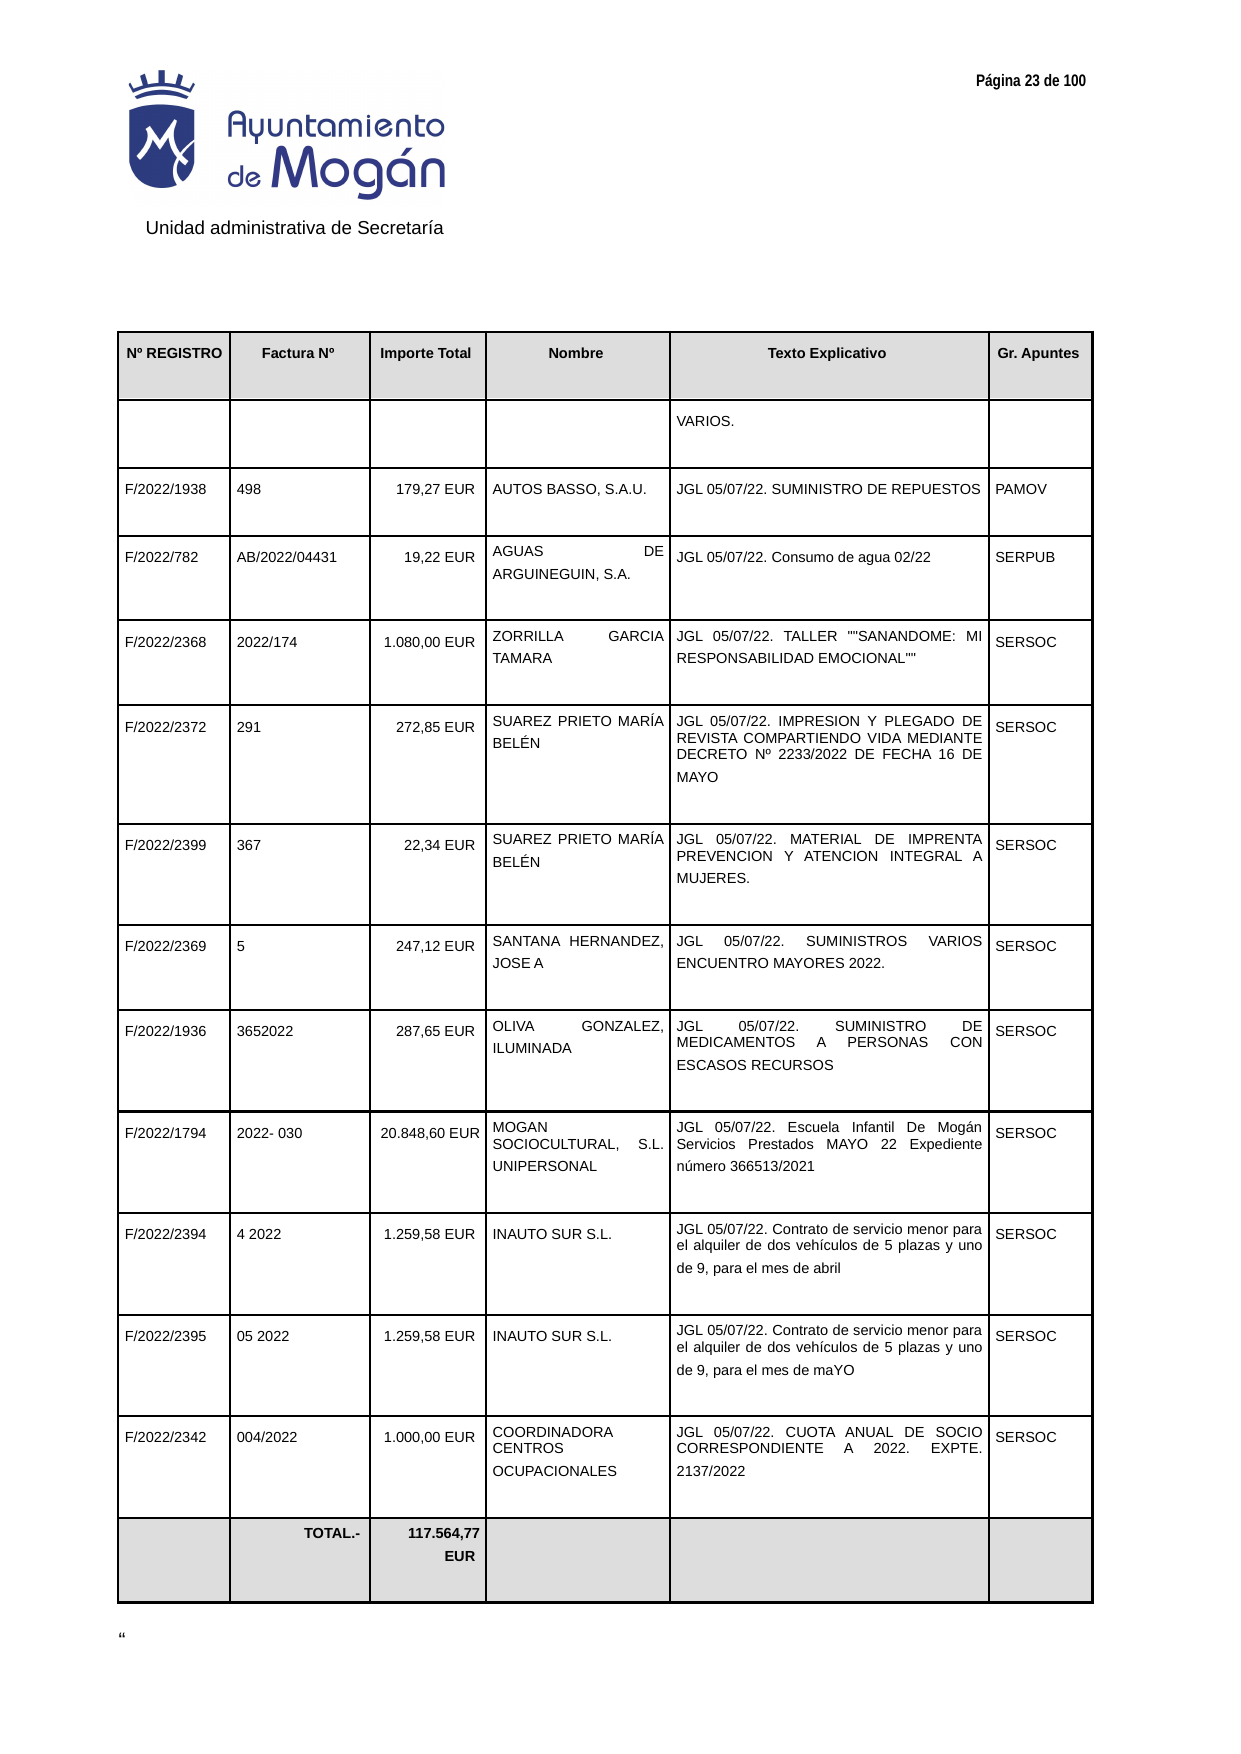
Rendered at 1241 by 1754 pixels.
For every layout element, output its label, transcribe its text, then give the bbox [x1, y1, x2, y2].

picture [128, 70, 445, 206]
table_cell 1.000,00 EUR [371, 1417, 485, 1517]
table_cell JGL 05/07/22. MATERIAL DE IMPRENTA PREVENCION Y ATENCION INTEGRAL A MUJERES. [671, 825, 988, 924]
table_cell [487, 401, 669, 467]
table_cell AGUAS DE ARGUINEGUIN, S.A. [487, 537, 669, 619]
table_cell SANTANA HERNANDEZ, JOSE A [487, 926, 669, 1009]
table_header Texto Explicativo [671, 333, 988, 398]
table_cell F/2022/1938 [119, 469, 229, 534]
table_cell 1.259,58 EUR [371, 1214, 485, 1313]
table_header Gr. Apuntes [990, 333, 1091, 398]
table_cell COORDINADORA CENTROS OCUPACIONALES [487, 1417, 669, 1517]
table_cell JGL 05/07/22. Contrato de servicio menor para el alquiler de dos vehículos de 5 plazas y uno de 9, para el mes de maYO [671, 1316, 988, 1415]
table_cell [671, 1519, 988, 1601]
table_cell 247,12 EUR [371, 926, 485, 1009]
table_cell 3652022 [231, 1011, 369, 1110]
table_cell JGL 05/07/22. Contrato de servicio menor para el alquiler de dos vehículos de 5 plazas y uno de 9, para el mes de abril [671, 1214, 988, 1313]
table_cell JGL 05/07/22. SUMINISTRO DE MEDICAMENTOS A PERSONAS CON ESCASOS RECURSOS [671, 1011, 988, 1110]
table_cell 4 2022 [231, 1214, 369, 1313]
table_cell INAUTO SUR S.L. [487, 1214, 669, 1313]
table_cell INAUTO SUR S.L. [487, 1316, 669, 1415]
table_cell [990, 1519, 1091, 1601]
table_cell JGL 05/07/22. Consumo de agua 02/22 [671, 537, 988, 619]
table_cell F/2022/1794 [119, 1113, 229, 1212]
table_cell 2022- 030 [231, 1113, 369, 1212]
table_header Importe Total [371, 333, 485, 398]
table_cell JGL 05/07/22. SUMINISTROS VARIOS ENCUENTRO MAYORES 2022. [671, 926, 988, 1009]
table_cell AB/2022/04431 [231, 537, 369, 619]
table_cell JGL 05/07/22. CUOTA ANUAL DE SOCIO CORRESPONDIENTE A 2022. EXPTE. 2137/2022 [671, 1417, 988, 1517]
table_cell 19,22 EUR [371, 537, 485, 619]
table_cell SERPUB [990, 537, 1091, 619]
table_cell F/2022/1936 [119, 1011, 229, 1110]
table_cell F/2022/2372 [119, 706, 229, 822]
table_cell SERSOC [990, 706, 1091, 822]
table_cell [119, 1519, 229, 1601]
table_cell 1.259,58 EUR [371, 1316, 485, 1415]
table_cell F/2022/782 [119, 537, 229, 619]
table_header Nombre [487, 333, 669, 398]
table_cell F/2022/2342 [119, 1417, 229, 1517]
table_cell SERSOC [990, 1113, 1091, 1212]
table_cell [231, 401, 369, 467]
table_cell SUAREZ PRIETO MARÍA BELÉN [487, 706, 669, 822]
table_cell PAMOV [990, 469, 1091, 534]
table_cell F/2022/2394 [119, 1214, 229, 1313]
table_cell MOGAN SOCIOCULTURAL, S.L. UNIPERSONAL [487, 1113, 669, 1212]
table_cell SERSOC [990, 1316, 1091, 1415]
table_cell F/2022/2395 [119, 1316, 229, 1415]
table_cell 287,65 EUR [371, 1011, 485, 1110]
table_cell 1.080,00 EUR [371, 621, 485, 704]
table_cell 05 2022 [231, 1316, 369, 1415]
text “ [118, 1627, 1092, 1651]
table_cell SERSOC [990, 621, 1091, 704]
table_cell [487, 1519, 669, 1601]
table_cell JGL 05/07/22. TALLER ""SANANDOME: MI RESPONSABILIDAD EMOCIONAL"" [671, 621, 988, 704]
table_cell JGL 05/07/22. IMPRESION Y PLEGADO DE REVISTA COMPARTIENDO VIDA MEDIANTE DECRETO Nº 2233/2022 DE FECHA 16 DE MAYO [671, 706, 988, 822]
table_cell 20.848,60 EUR [371, 1113, 485, 1212]
table_cell SERSOC [990, 926, 1091, 1009]
table_cell SERSOC [990, 1214, 1091, 1313]
table_cell 367 [231, 825, 369, 924]
table_cell 004/2022 [231, 1417, 369, 1517]
table_cell F/2022/2369 [119, 926, 229, 1009]
table_cell 498 [231, 469, 369, 534]
table_cell JGL 05/07/22. Escuela Infantil De Mogán Servicios Prestados MAYO 22 Expediente número 366513/2021 [671, 1113, 988, 1212]
table_cell 291 [231, 706, 369, 822]
table_cell 179,27 EUR [371, 469, 485, 534]
table_cell SERSOC [990, 1417, 1091, 1517]
table_header Nº REGISTRO [119, 333, 229, 398]
table_cell [371, 401, 485, 467]
table_cell 117.564,77 EUR [371, 1519, 485, 1601]
table_header Factura Nº [231, 333, 369, 398]
table_cell JGL 05/07/22. SUMINISTRO DE REPUESTOS [671, 469, 988, 534]
table_cell ZORRILLA GARCIA TAMARA [487, 621, 669, 704]
table_cell OLIVA GONZALEZ, ILUMINADA [487, 1011, 669, 1110]
table_cell TOTAL.- [231, 1519, 369, 1601]
table_cell SUAREZ PRIETO MARÍA BELÉN [487, 825, 669, 924]
table_cell SERSOC [990, 1011, 1091, 1110]
table_cell [119, 401, 229, 467]
table_cell AUTOS BASSO, S.A.U. [487, 469, 669, 534]
table_cell SERSOC [990, 825, 1091, 924]
table_cell 2022/174 [231, 621, 369, 704]
table_cell VARIOS. [671, 401, 988, 467]
table_cell 22,34 EUR [371, 825, 485, 924]
table_cell [990, 401, 1091, 467]
table_cell 272,85 EUR [371, 706, 485, 822]
table_cell F/2022/2368 [119, 621, 229, 704]
table_cell F/2022/2399 [119, 825, 229, 924]
table_cell 5 [231, 926, 369, 1009]
